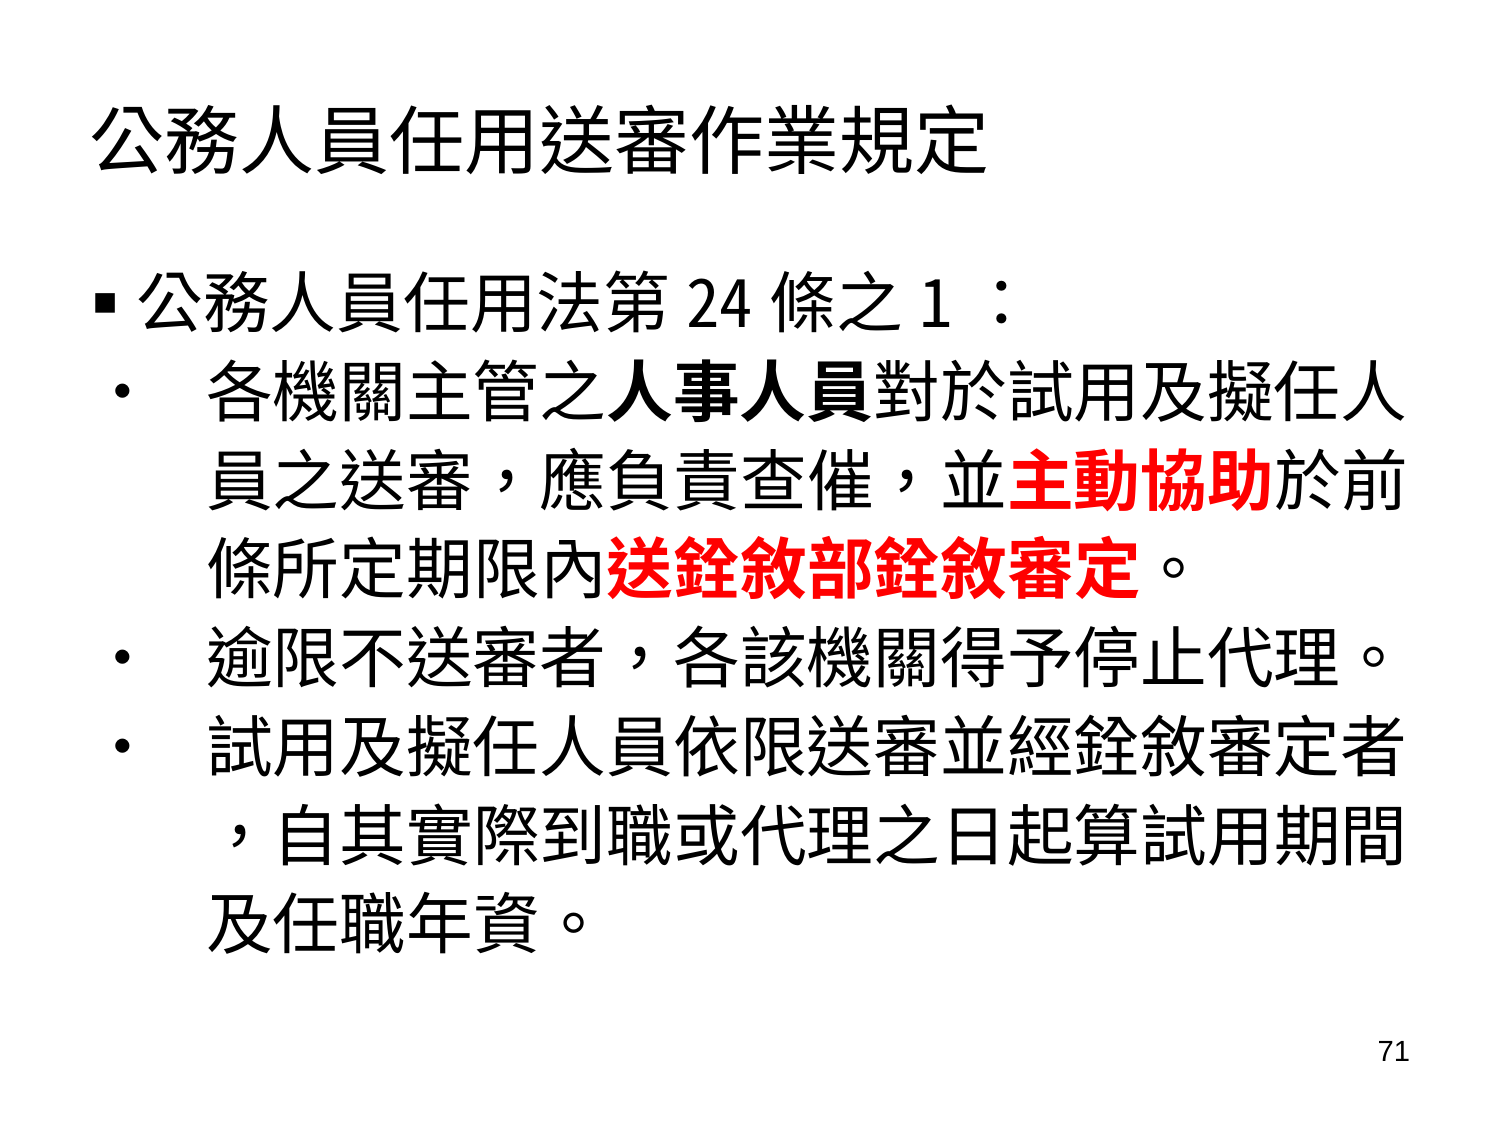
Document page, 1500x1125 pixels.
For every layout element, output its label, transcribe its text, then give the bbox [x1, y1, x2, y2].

list 公務人員任用法第24條之1： • 各機關主管之人事人員對於試用及擬任人 員之送審，應負責查催，並主動協助於前 條所定期限內送銓敘部銓敘審定。 • 逾限不送審者，各該機關得予停止代理。 • 試用及擬任人員依限送審並經銓敘審定者 ，自其實際到職或代理之日起算試用期間 及任職年資。 [75, 262, 1426, 1005]
title 公務人員任用送審作業規定 [75, 45, 1426, 233]
